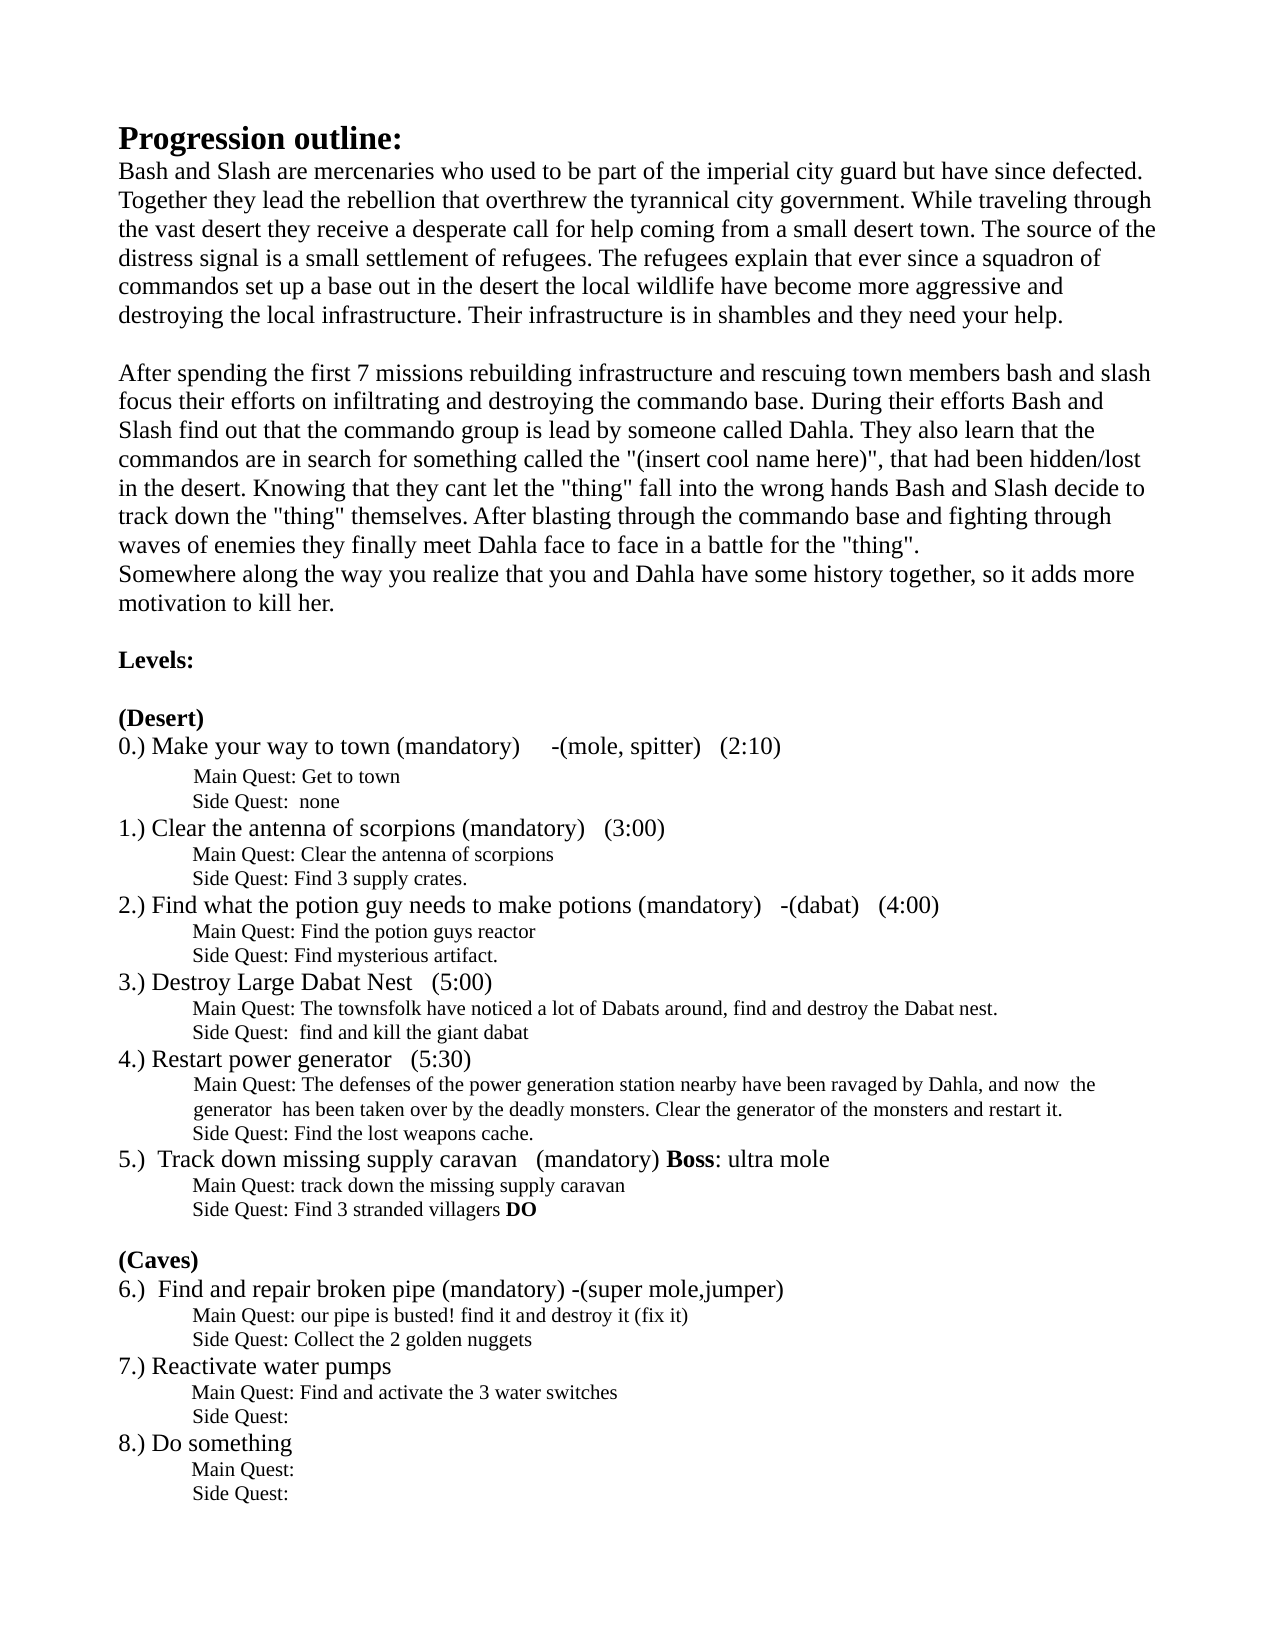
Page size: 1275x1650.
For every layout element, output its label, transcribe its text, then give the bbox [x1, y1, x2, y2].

text Bash and Slash are mercenaries who used to be part of the imperial city guard but have since defected. Together they lead the rebellion that overthrew the tyrannical city government. While traveling through the vast desert they receive a desperate call for help coming from a small desert town. The source of the distress signal is a small settlement of refugees. The refugees explain that ever since a squadron of commandos set up a base out in the desert the local wildlife have become more aggressive and destroying the local infrastructure. Their infrastructure is in shambles and they need your help. [118, 156, 1157, 329]
text Main Quest: track down the missing supply caravan [118, 1173, 1157, 1197]
text Progression outline: [118, 118, 1157, 156]
text Somewhere along the way you realize that you and Dahla have some history together, so it adds more motivation to kill her. [118, 559, 1157, 616]
text Side Quest: Find mysterious artifact. [118, 943, 1157, 967]
text Main Quest: our pipe is busted! find it and destroy it (fix it) [118, 1303, 1157, 1327]
text Side Quest: Find 3 stranded villagers DO [118, 1197, 1157, 1221]
text 1.) Clear the antenna of scorpions (mandatory) (3:00) [118, 813, 1157, 842]
text Side Quest: Find 3 supply crates. [118, 866, 1157, 890]
text Main Quest: [118, 1457, 1157, 1481]
text Side Quest: find and kill the giant dabat [118, 1019, 1157, 1044]
text Main Quest: Get to town [118, 760, 1157, 789]
text 8.) Do something [118, 1428, 1157, 1457]
text Main Quest: Find and activate the 3 water switches [118, 1380, 1157, 1404]
text Main Quest: Clear the antenna of scorpions [118, 842, 1157, 866]
text After spending the first 7 missions rebuilding infrastructure and rescuing town members bash and slash focus their efforts on infiltrating and destroying the commando base. During their efforts Bash and Slash find out that the commando group is lead by someone called Dahla. They also learn that the commandos are in search for something called the "(insert cool name here)", that had been hidden/lost in the desert. Knowing that they cant let the "thing" fall into the wrong hands Bash and Slash decide to track down the "thing" themselves. After blasting through the commando base and fighting through waves of enemies they finally meet Dahla face to face in a battle for the "thing". [118, 358, 1157, 559]
text (Caves) [118, 1246, 1157, 1274]
text (Desert) [118, 703, 1157, 731]
text 7.) Reactivate water pumps [118, 1351, 1157, 1380]
text 3.) Destroy Large Dabat Nest (5:00) [118, 967, 1157, 996]
text Side Quest: [118, 1481, 1157, 1505]
text 0.) Make your way to town (mandatory) -(mole, spitter) (2:10) [118, 731, 1157, 760]
text 2.) Find what the potion guy needs to make potions (mandatory) -(dabat) (4:00) [118, 890, 1157, 919]
text Levels: [118, 645, 1157, 674]
text Side Quest: none [118, 789, 1157, 813]
text 6.) Find and repair broken pipe (mandatory) -(super mole,jumper) [118, 1274, 1157, 1303]
text Main Quest: Find the potion guys reactor [118, 919, 1157, 943]
text Main Quest: The townsfolk have noticed a lot of Dabats around, find and destroy the Dabat nest. [118, 996, 1157, 1019]
text 4.) Restart power generator (5:30) [118, 1044, 1157, 1072]
text Side Quest: [118, 1404, 1157, 1428]
text Main Quest: The defenses of the power generation station nearby have been ravaged by Dahla, and now the generator has been taken over by the deadly monsters. Clear the generator of the monsters and restart it. [193, 1072, 1157, 1121]
text Side Quest: Find the lost weapons cache. [118, 1121, 1157, 1144]
text Side Quest: Collect the 2 golden nuggets [118, 1327, 1157, 1351]
text 5.) Track down missing supply caravan (mandatory) Boss: ultra mole [118, 1144, 1157, 1173]
